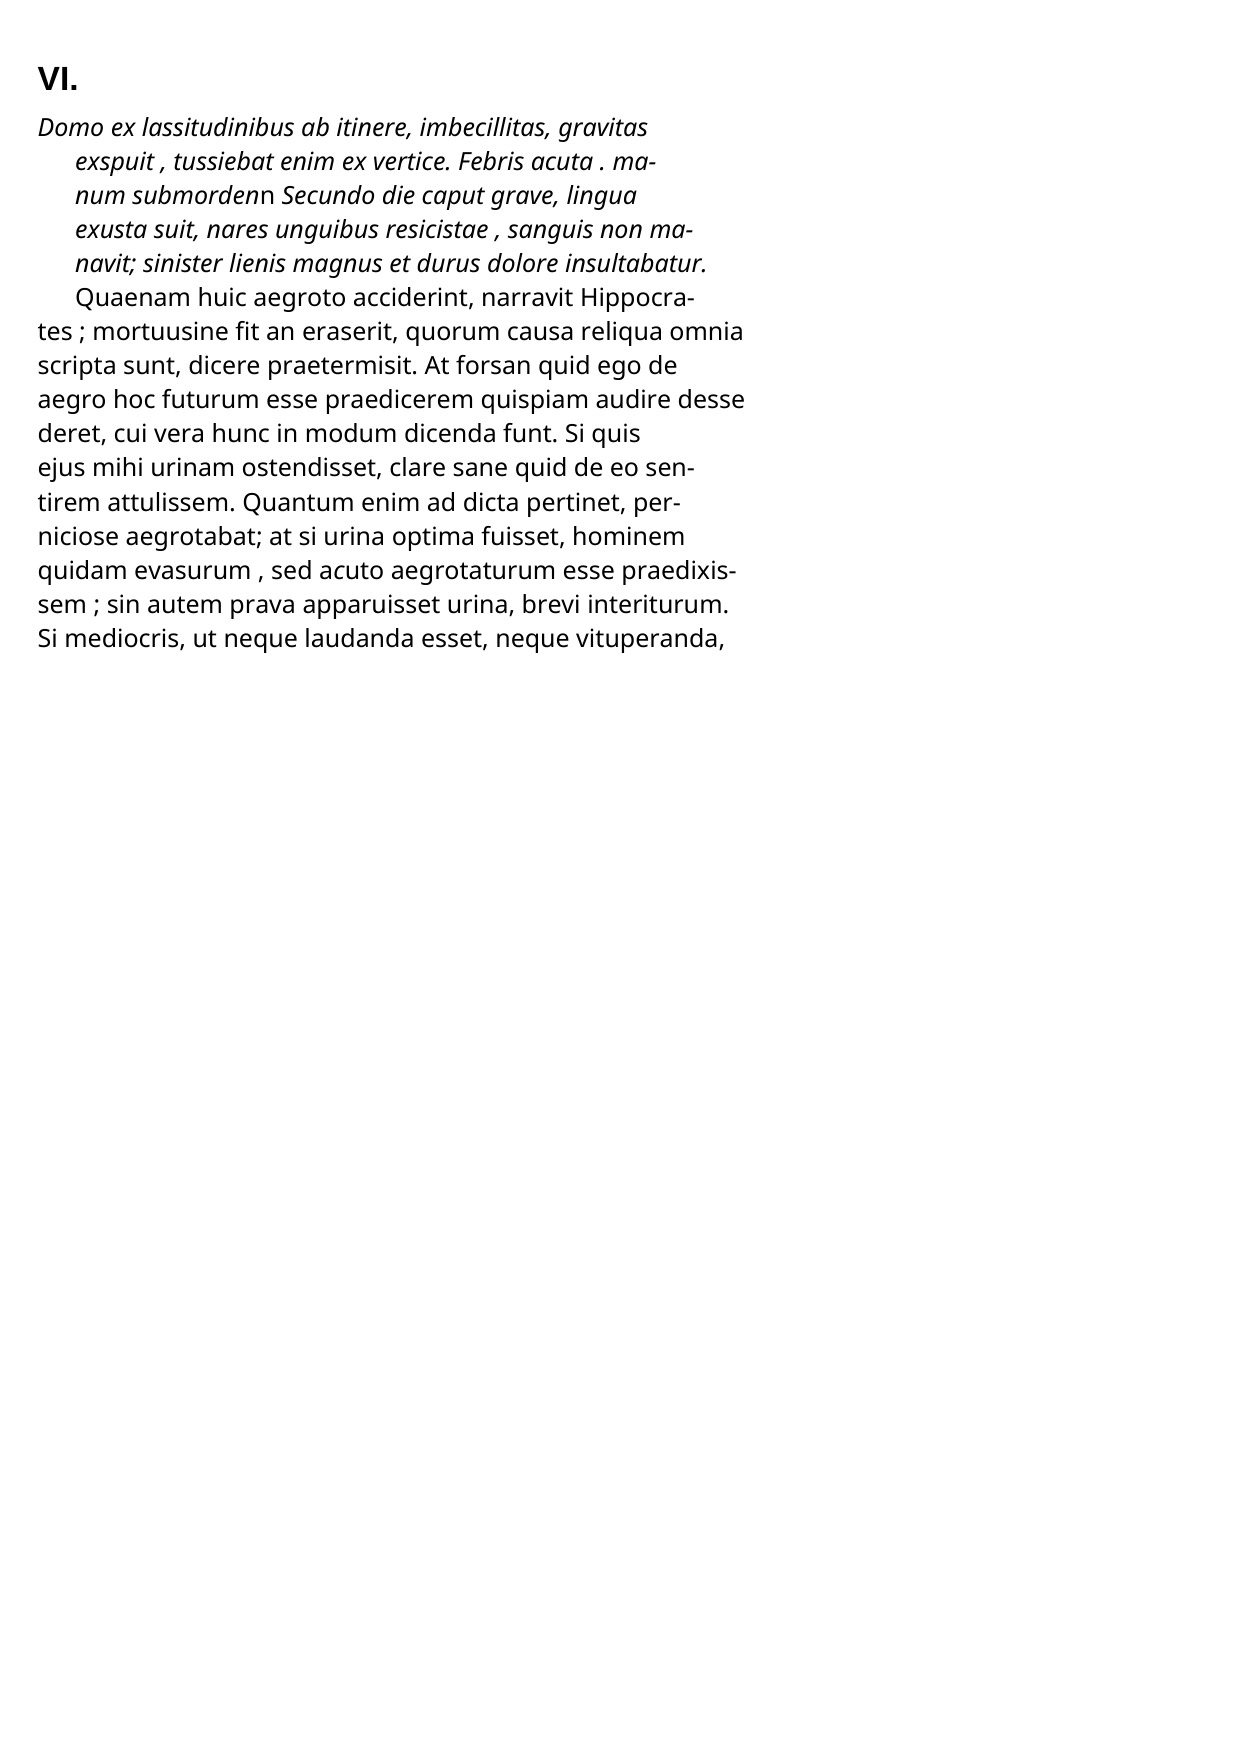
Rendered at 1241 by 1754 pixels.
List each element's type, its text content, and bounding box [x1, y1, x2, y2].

text Quaenam huic aegroto acciderint, narravit Hippocra- tes ; mortuusine fit an eraserit, quorum causa reliqua omnia scripta sunt, dicere praetermisit. At forsan quid ego de aegro hoc futurum esse praedicerem quispiam audire desse deret, cui vera hunc in modum dicenda funt. Si quis ejus mihi urinam ostendisset, clare sane quid de eo sen- tirem attulissem. Quantum enim ad dicta pertinet, per- niciose aegrotabat; at si urina optima fuisset, hominem quidam evasurum , sed acuto aegrotaturum esse praedixis- sem ; sin autem prava apparuisset urina, brevi interiturum. Si mediocris, ut neque laudanda esset, neque vituperanda, [37, 280, 1203, 654]
subtitle VI. [37, 58, 1203, 97]
text Domo ex lassitudinibus ab itinere, imbecillitas, gravitas exspuit , tussiebat enim ex vertice. Febris acuta . ma- num submordenn Secundo die caput grave, lingua exusta suit, nares unguibus resicistae , sanguis non ma- navit; sinister lienis magnus et durus dolore insultabatur. [37, 109, 1203, 280]
